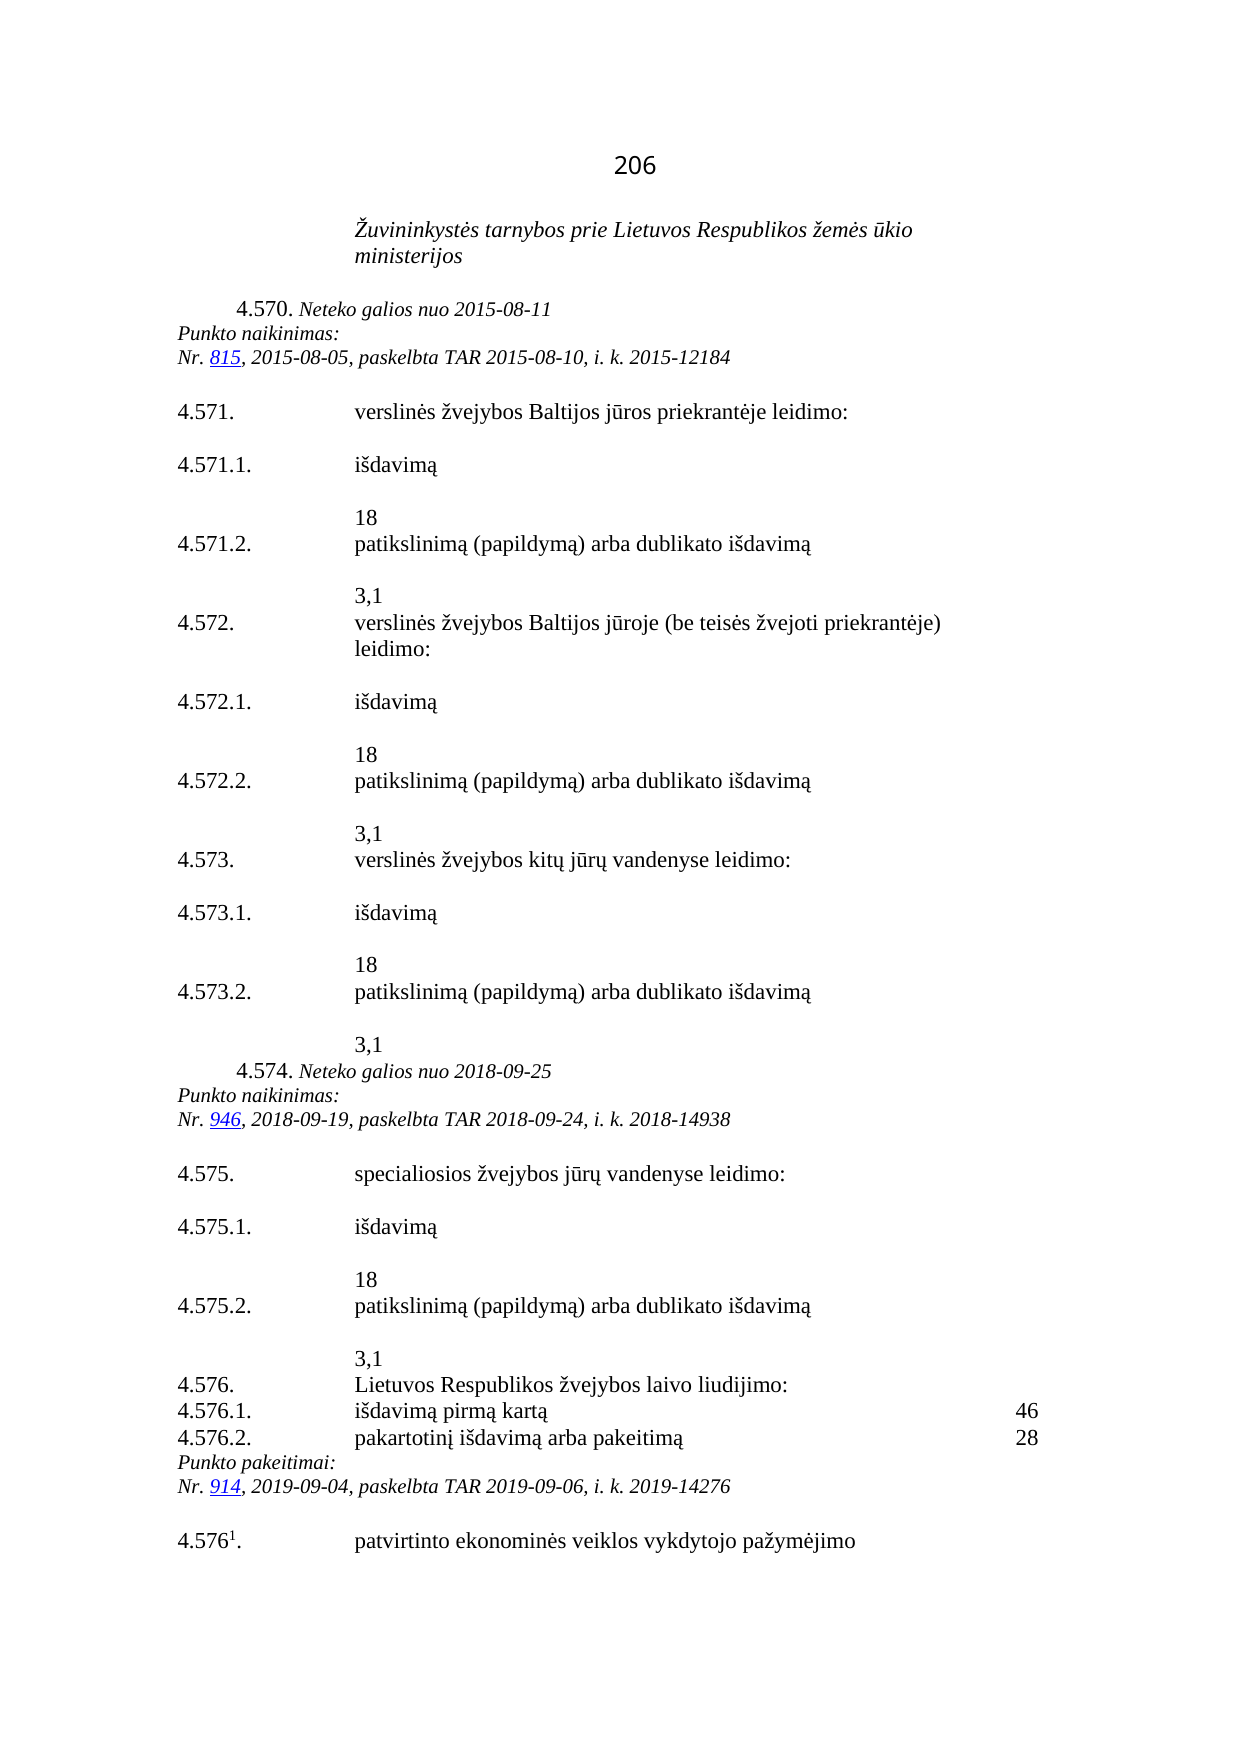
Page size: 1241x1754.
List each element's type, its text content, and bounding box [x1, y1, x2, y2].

text 4.574. Neteko galios nuo 2018-09-25 [177, 1057, 1093, 1083]
text 4.576. Lietuvos Respublikos žvejybos laivo liudijimo: [177, 1371, 1093, 1397]
text 4.572.1. išdavimą 18 [177, 688, 945, 767]
text Nr. 946, 2018-09-19, paskelbta TAR 2018-09-24, i. k. 2018-14938 [177, 1107, 1093, 1131]
text 4.572. verslinės žvejybos Baltijos jūroje (be teisės žvejoti priekrantėje) [177, 609, 945, 635]
text 4.5761. patvirtinto ekonominės veiklos vykdytojo pažymėjimo [177, 1527, 945, 1553]
text Žuvininkystės tarnybos prie Lietuvos Respublikos žemės ūkio ministerijos [354, 216, 945, 295]
text 4.575. specialiosios žvejybos jūrų vandenyse leidimo: [177, 1160, 945, 1213]
text 4.575.2. patikslinimą (papildymą) arba dublikato išdavimą 3,1 [177, 1292, 945, 1371]
text 4.573.1. išdavimą 18 [177, 899, 945, 978]
text 4.572.2. patikslinimą (papildymą) arba dublikato išdavimą 3,1 [177, 767, 945, 846]
text 4.576.1. išdavimą pirmą kartą 46 [177, 1397, 1093, 1424]
text Punkto naikinimas: [177, 1083, 1093, 1107]
text Punkto naikinimas: [177, 321, 1093, 345]
text 4.571.2. patikslinimą (papildymą) arba dublikato išdavimą 3,1 [177, 530, 945, 609]
text 4.571. verslinės žvejybos Baltijos jūros priekrantėje leidimo: [177, 398, 945, 451]
text 4.576.2. pakartotinį išdavimą arba pakeitimą 28 [177, 1424, 1093, 1450]
text Nr. 914, 2019-09-04, paskelbta TAR 2019-09-06, i. k. 2019-14276 [177, 1474, 1093, 1498]
text 4.570. Neteko galios nuo 2015-08-11 [177, 295, 1093, 321]
text leidimo: [354, 635, 945, 688]
text 4.573. verslinės žvejybos kitų jūrų vandenyse leidimo: [177, 846, 945, 899]
text Punkto pakeitimai: [177, 1450, 1093, 1474]
text 4.573.2. patikslinimą (papildymą) arba dublikato išdavimą 3,1 [177, 978, 945, 1057]
text 4.571.1. išdavimą 18 [177, 451, 945, 530]
text 4.575.1. išdavimą 18 [177, 1213, 945, 1292]
text Nr. 815, 2015-08-05, paskelbta TAR 2015-08-10, i. k. 2015-12184 [177, 345, 1093, 369]
